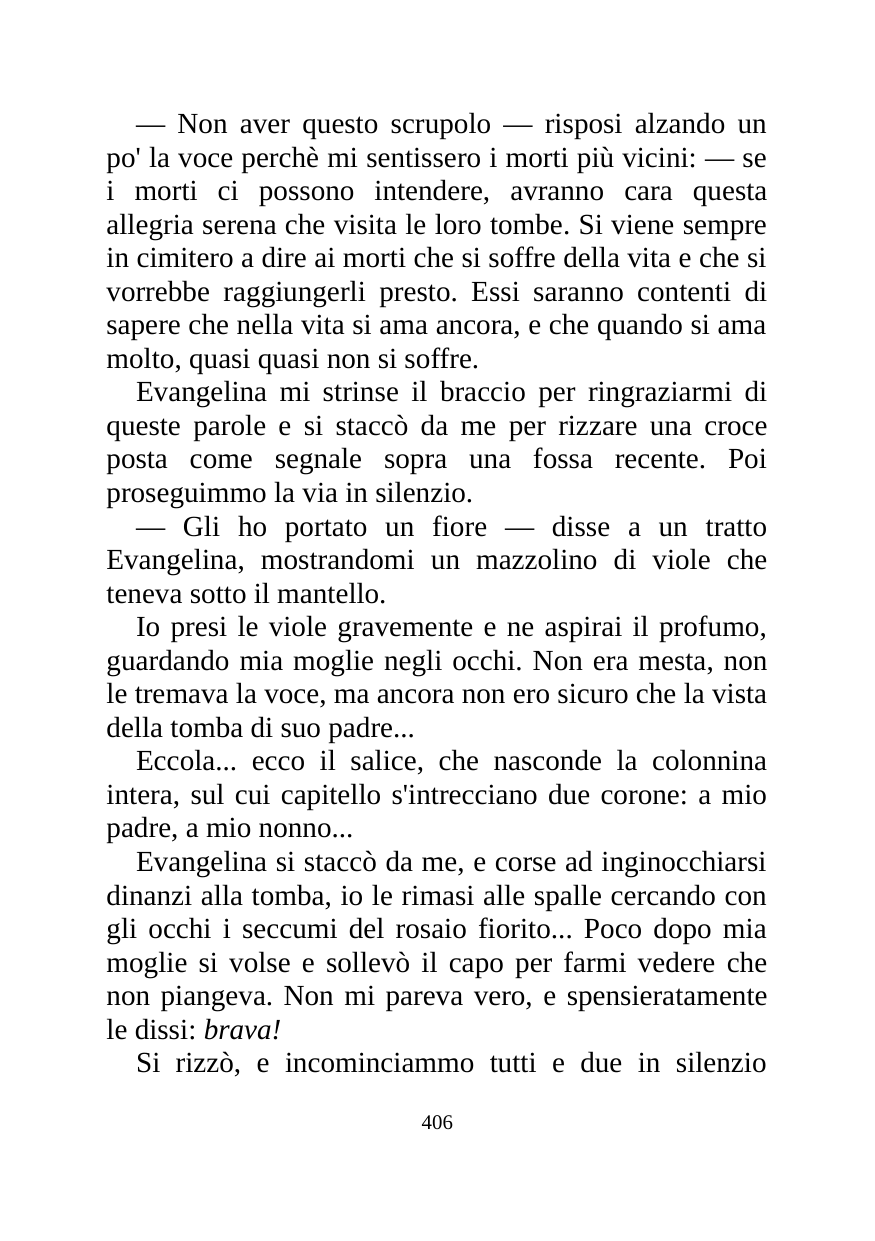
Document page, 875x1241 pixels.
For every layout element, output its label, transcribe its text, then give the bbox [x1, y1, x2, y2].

text Evangelina mi strinse il braccio per ringraziarmi di queste parole e si staccò da me per rizzare una croce posta come segnale sopra una fossa recente. Poi proseguimmo la via in silenzio. [106, 374, 768, 509]
text Eccola... ecco il salice, che nasconde la colonnina intera, sul cui capitello s'intrecciano due corone: a mio padre, a mio nonno... [106, 743, 768, 844]
text — Non aver questo scrupolo — risposi alzando un po' la voce perchè mi sentissero i morti più vicini: — se i morti ci possono intendere, avranno cara questa allegria serena che visita le loro tombe. Si viene sempre in cimitero a dire ai morti che si soffre della vita e che si vorrebbe raggiungerli presto. Essi saranno contenti di sapere che nella vita si ama ancora, e che quando si ama molto, quasi quasi non si soffre. [106, 106, 768, 374]
text Evangelina si staccò da me, e corse ad inginocchiarsi dinanzi alla tomba, io le rimasi alle spalle cercando con gli occhi i seccumi del rosaio fiorito... Poco dopo mia moglie si volse e sollevò il capo per farmi vedere che non piangeva. Non mi pareva vero, e spensieratamente le dissi: brava! [106, 844, 768, 1045]
text — Gli ho portato un fiore — disse a un tratto Evangelina, mostrandomi un mazzolino di viole che teneva sotto il mantello. [106, 509, 768, 609]
text Si rizzò, e incominciammo tutti e due in silenzio [106, 1045, 768, 1079]
text Io presi le viole gravemente e ne aspirai il profumo, guardando mia moglie negli occhi. Non era mesta, non le tremava la voce, ma ancora non ero sicuro che la vista della tomba di suo padre... [106, 609, 768, 743]
